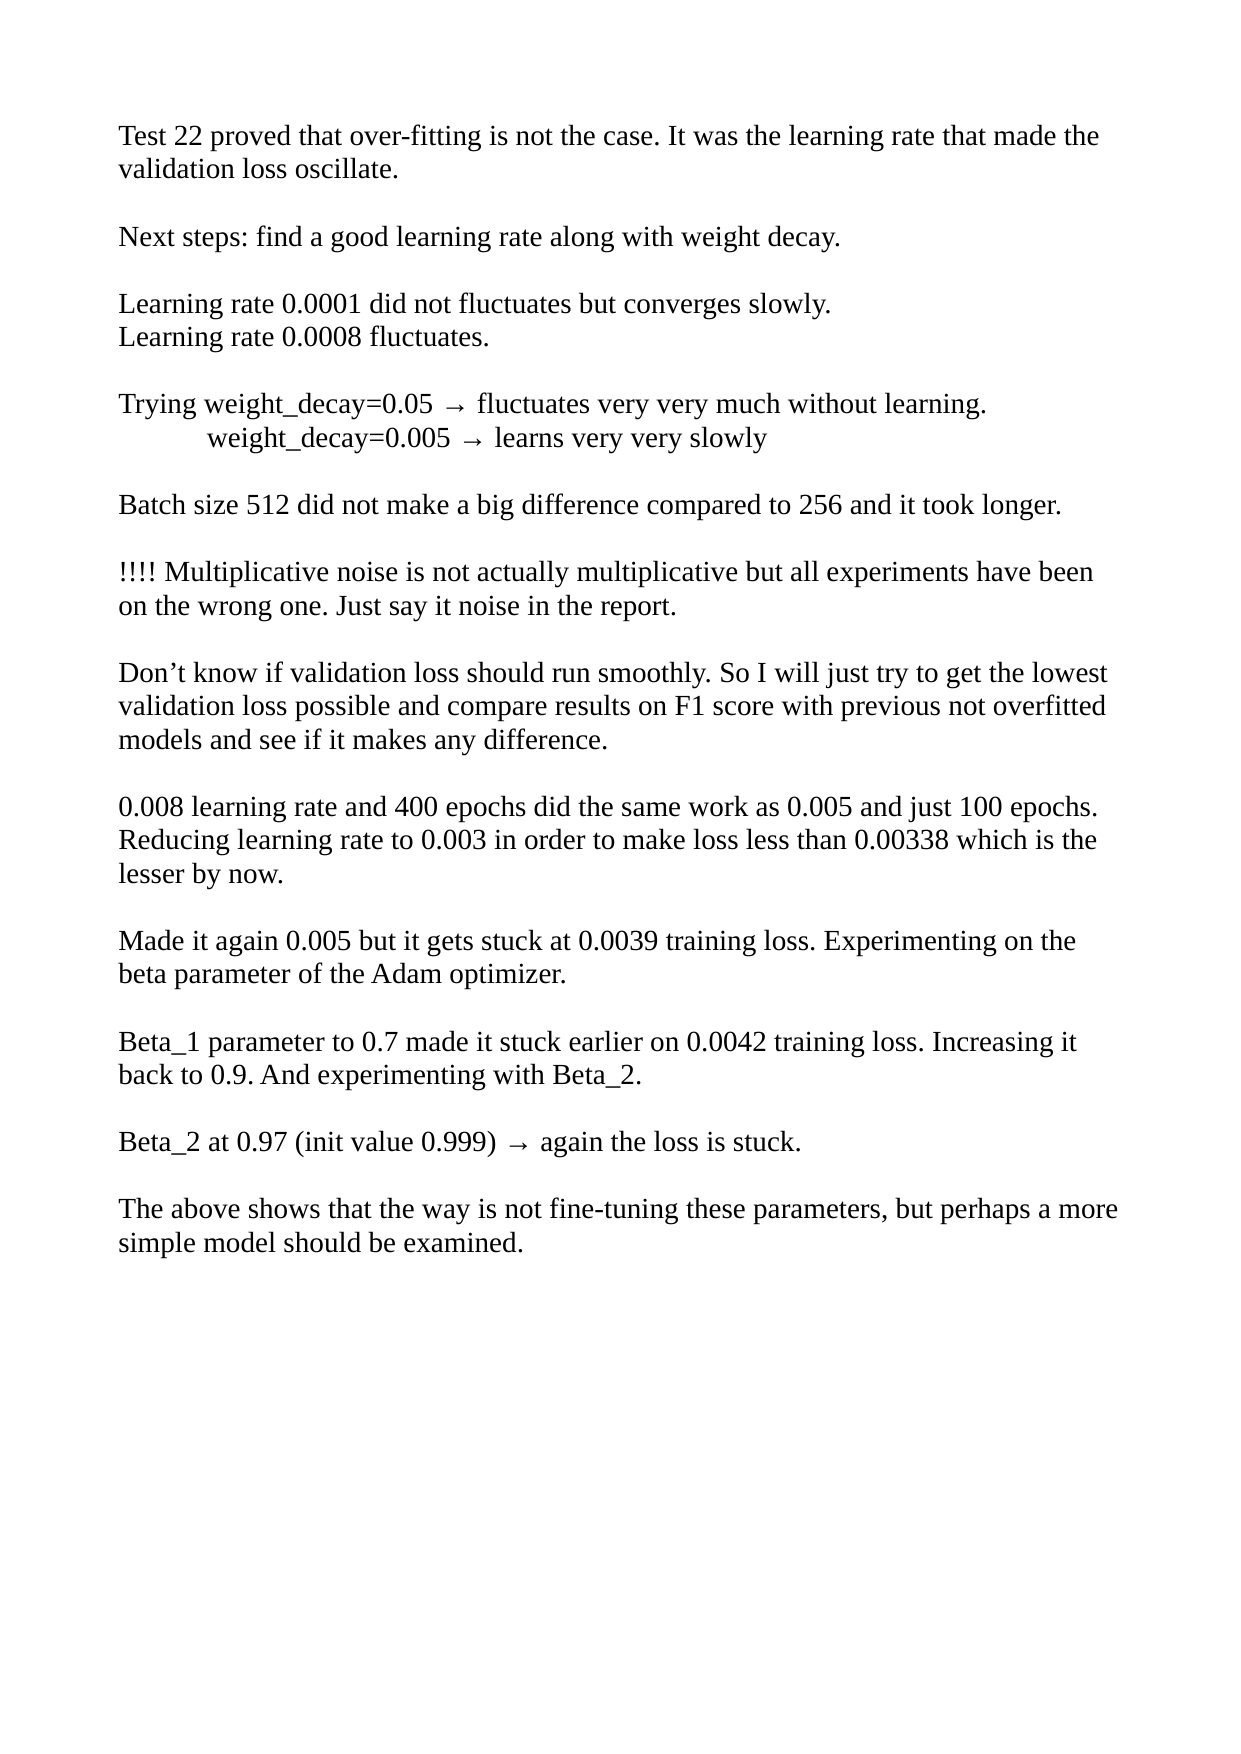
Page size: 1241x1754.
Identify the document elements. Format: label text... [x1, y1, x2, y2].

text Beta_2 at 0.97 (init value 0.999) → again the loss is stuck. [118, 1124, 1122, 1158]
text Test 22 proved that over-fitting is not the case. It was the learning rate that made the validation loss oscillate. [118, 118, 1122, 185]
text Trying weight_decay=0.05 → fluctuates very very much without learning. [118, 386, 1122, 420]
text Next steps: find a good learning rate along with weight decay. [118, 219, 1122, 252]
text Learning rate 0.0008 fluctuates. [118, 319, 1122, 353]
text Learning rate 0.0001 did not fluctuates but converges slowly. [118, 286, 1122, 319]
text !!!! Multiplicative noise is not actually multiplicative but all experiments have been on the wrong one. Just say it noise in the report. [118, 554, 1122, 621]
text Batch size 512 did not make a big difference compared to 256 and it took longer. [118, 487, 1122, 521]
text Beta_1 parameter to 0.7 made it stuck earlier on 0.0042 training loss. Increasing it back to 0.9. And experimenting with Beta_2. [118, 1024, 1122, 1091]
text weight_decay=0.005 → learns very very slowly [118, 420, 1122, 453]
text 0.008 learning rate and 400 epochs did the same work as 0.005 and just 100 epochs. Reducing learning rate to 0.003 in order to make loss less than 0.00338 which is the lesser by now. [118, 789, 1122, 889]
text Made it again 0.005 but it gets stuck at 0.0039 training loss. Experimenting on the beta parameter of the Adam optimizer. [118, 923, 1122, 990]
text Don’t know if validation loss should run smoothly. So I will just try to get the lowest validation loss possible and compare results on F1 score with previous not overfitted models and see if it makes any difference. [118, 655, 1122, 755]
text The above shows that the way is not fine-tuning these parameters, but perhaps a more simple model should be examined. [118, 1191, 1122, 1258]
